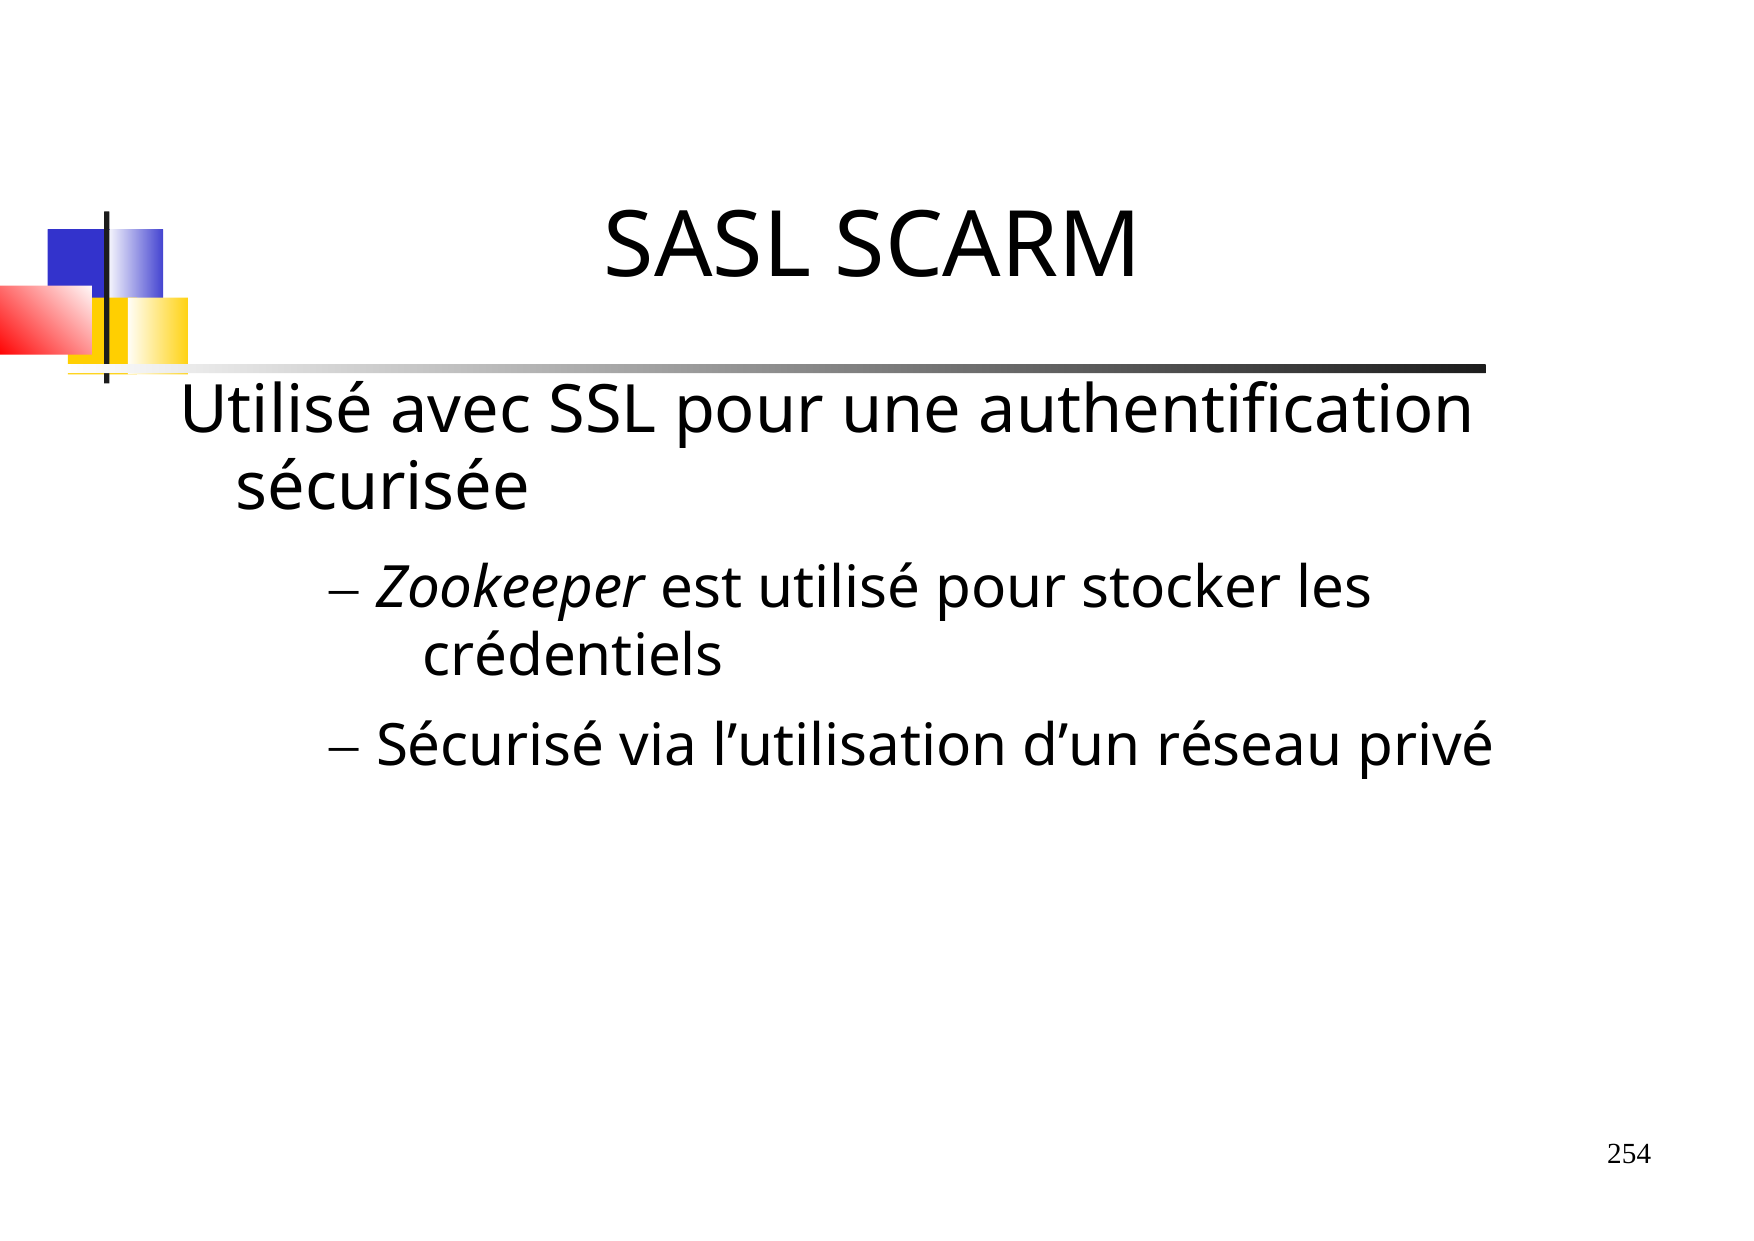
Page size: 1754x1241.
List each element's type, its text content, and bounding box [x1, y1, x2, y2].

title SASL SCARM [179, 139, 1567, 351]
list Utilisé avec SSL pour une authentification sécurisée Zookeeper est utilisé pour stocker les crédentiels Sécurisé via l’utilisation d’un réseau privé [179, 371, 1567, 1091]
